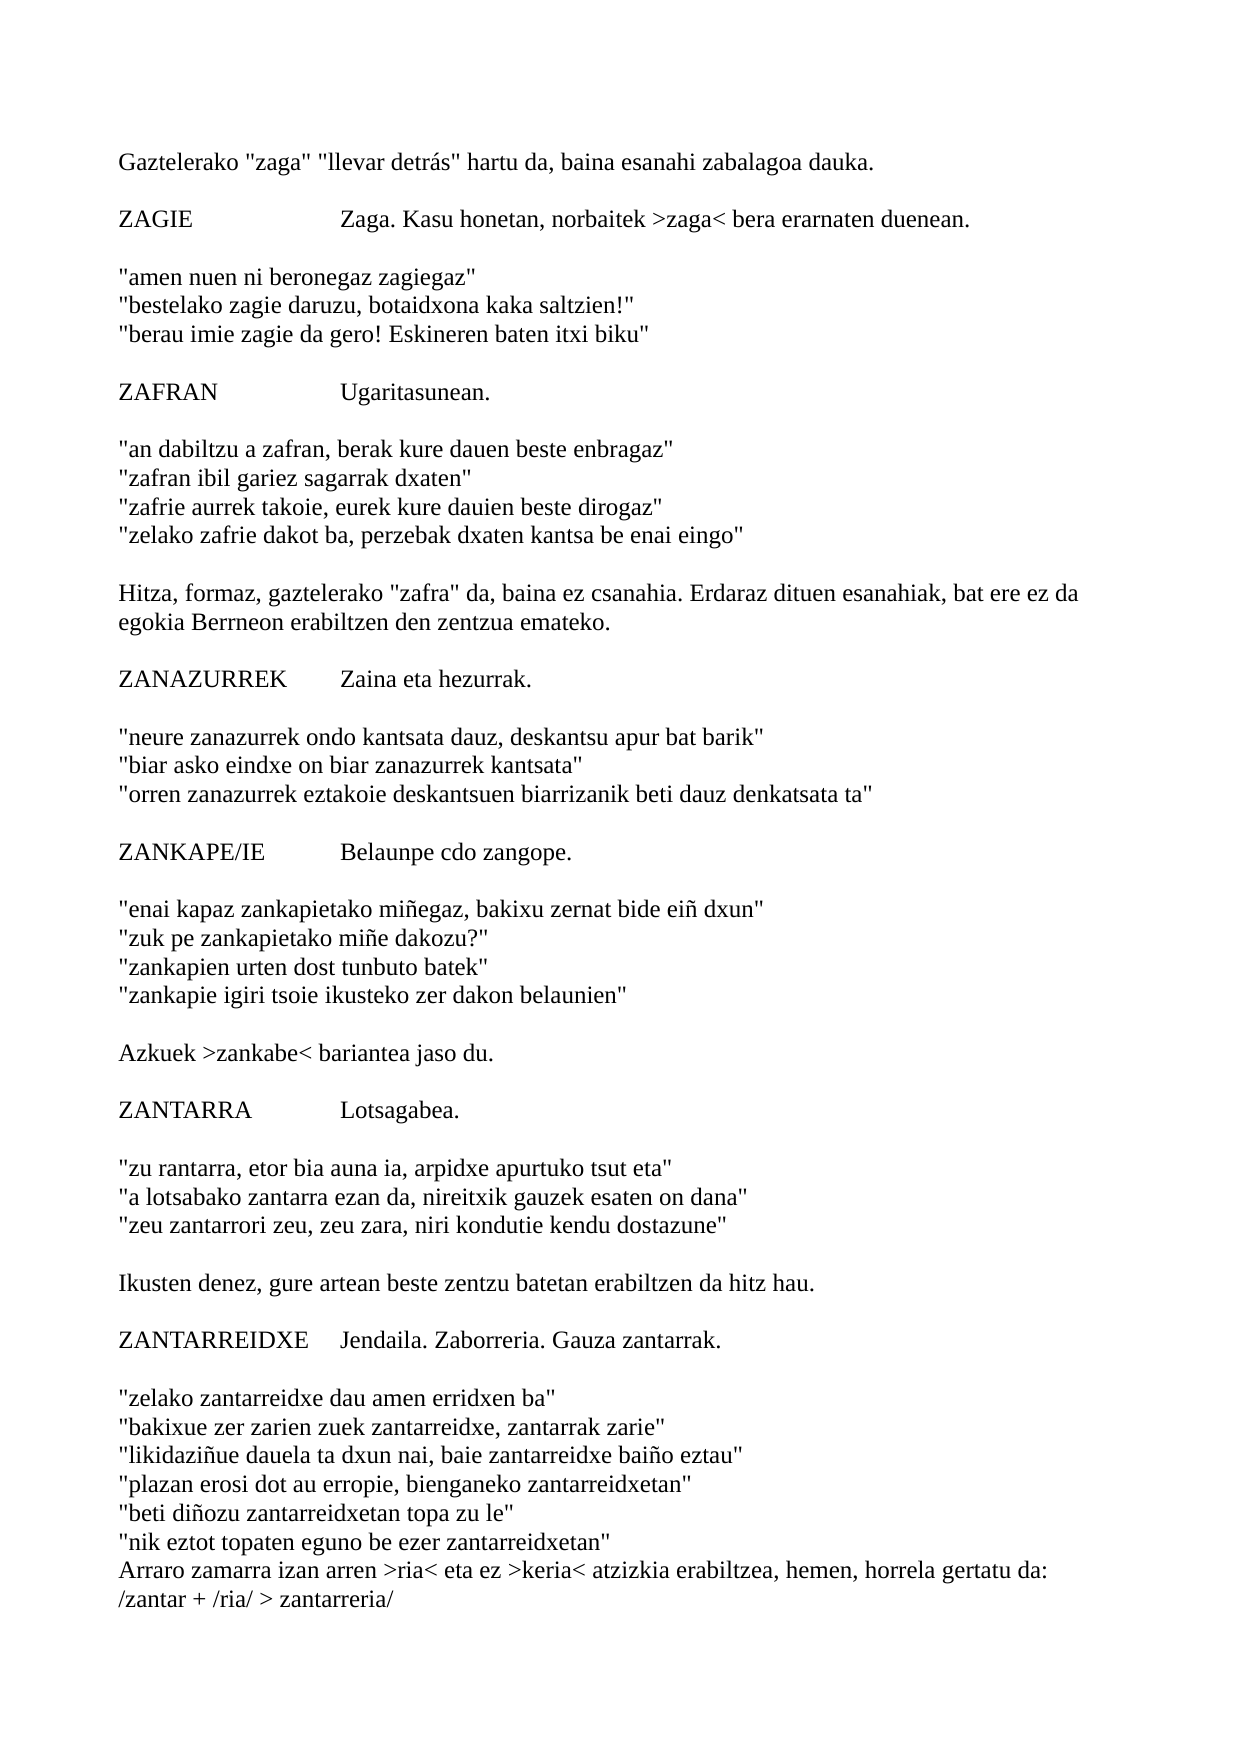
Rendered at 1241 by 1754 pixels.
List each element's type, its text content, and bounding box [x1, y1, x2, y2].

text "likidaziñue dauela ta dxun nai, baie zantarreidxe baiño eztau" [118, 1441, 1122, 1469]
text "zelako zafrie dakot ba, perzebak dxaten kantsa be enai eingo" [118, 521, 1122, 549]
text "zafrie aurrek takoie, eurek kure dauien beste dirogaz'' [118, 492, 1122, 521]
text "zeu zantarrori zeu, zeu zara, niri kondutie kendu dostazune" [118, 1211, 1122, 1239]
text "zankapie igiri tsoie ikusteko zer dakon belaunien" [118, 981, 1122, 1009]
text "plazan erosi dot au erropie, bienganeko zantarreidxetan" [118, 1469, 1122, 1498]
text "enai kapaz zankapietako miñegaz, bakixu zernat bide eiñ dxun" [118, 894, 1122, 923]
text "zafran ibil gariez sagarrak dxaten" [118, 463, 1122, 492]
text "bakixue zer zarien zuek zantarreidxe, zantarrak zarie" [118, 1412, 1122, 1441]
text Gaztelerako "zaga" "llevar detrás" hartu da, baina esanahi zabalagoa dauka. [118, 147, 1122, 176]
text "a lotsabako zantarra ezan da, nireitxik gauzek esaten on dana" [118, 1182, 1122, 1211]
text "biar asko eindxe on biar zanazurrek kantsata" [118, 751, 1122, 779]
text /zantar + /ria/ > zantarreria/ [118, 1584, 1122, 1613]
text "bestelako zagie daruzu, botaidxona kaka saltzien!" [118, 291, 1122, 319]
text Arraro zamarra izan arren >ria< eta ez >keria< atzizkia erabiltzea, hemen, horrela gertatu da: [118, 1556, 1122, 1584]
text Ikusten denez, gure artean beste zentzu batetan erabiltzen da hitz hau. [118, 1268, 1122, 1297]
text "zu rantarra, etor bia auna ia, arpidxe apurtuko tsut eta" [118, 1153, 1122, 1182]
text ZANAZURREK Zaina eta hezurrak. [118, 664, 1122, 693]
text "zuk pe zankapietako miñe dakozu?" [118, 923, 1122, 952]
text "zelako zantarreidxe dau amen erridxen ba" [118, 1383, 1122, 1412]
text "neure zanazurrek ondo kantsata dauz, deskantsu apur bat barik" [118, 722, 1122, 751]
text "berau imie zagie da gero! Eskineren baten itxi biku" [118, 319, 1122, 348]
text "an dabiltzu a zafran, berak kure dauen beste enbragaz" [118, 434, 1122, 463]
text Hitza, formaz, gaztelerako "zafra" da, baina ez csanahia. Erdaraz dituen esanahiak, bat ere ez da egokia Berrneon erabiltzen den zentzua emateko. [118, 578, 1122, 636]
text ZANTARREIDXE Jendaila. Zaborreria. Gauza zantarrak. [118, 1326, 1122, 1354]
text ZAFRAN Ugaritasunean. [118, 377, 1122, 406]
text "amen nuen ni beronegaz zagiegaz" [118, 262, 1122, 291]
text "orren zanazurrek eztakoie deskantsuen biarrizanik beti dauz denkatsata ta" [118, 779, 1122, 808]
text ZANKAPE/IE Belaunpe cdo zangope. [118, 837, 1122, 866]
text Azkuek >zankabe< bariantea jaso du. [118, 1038, 1122, 1067]
text "nik eztot topaten eguno be ezer zantarreidxetan" [118, 1527, 1122, 1556]
text ZANTARRA Lotsagabea. [118, 1096, 1122, 1124]
text "zankapien urten dost tunbuto batek" [118, 952, 1122, 981]
text "beti diñozu zantarreidxetan topa zu le" [118, 1498, 1122, 1527]
text ZAGIE Zaga. Kasu honetan, norbaitek >zaga< bera erarnaten duenean. [118, 204, 1122, 233]
